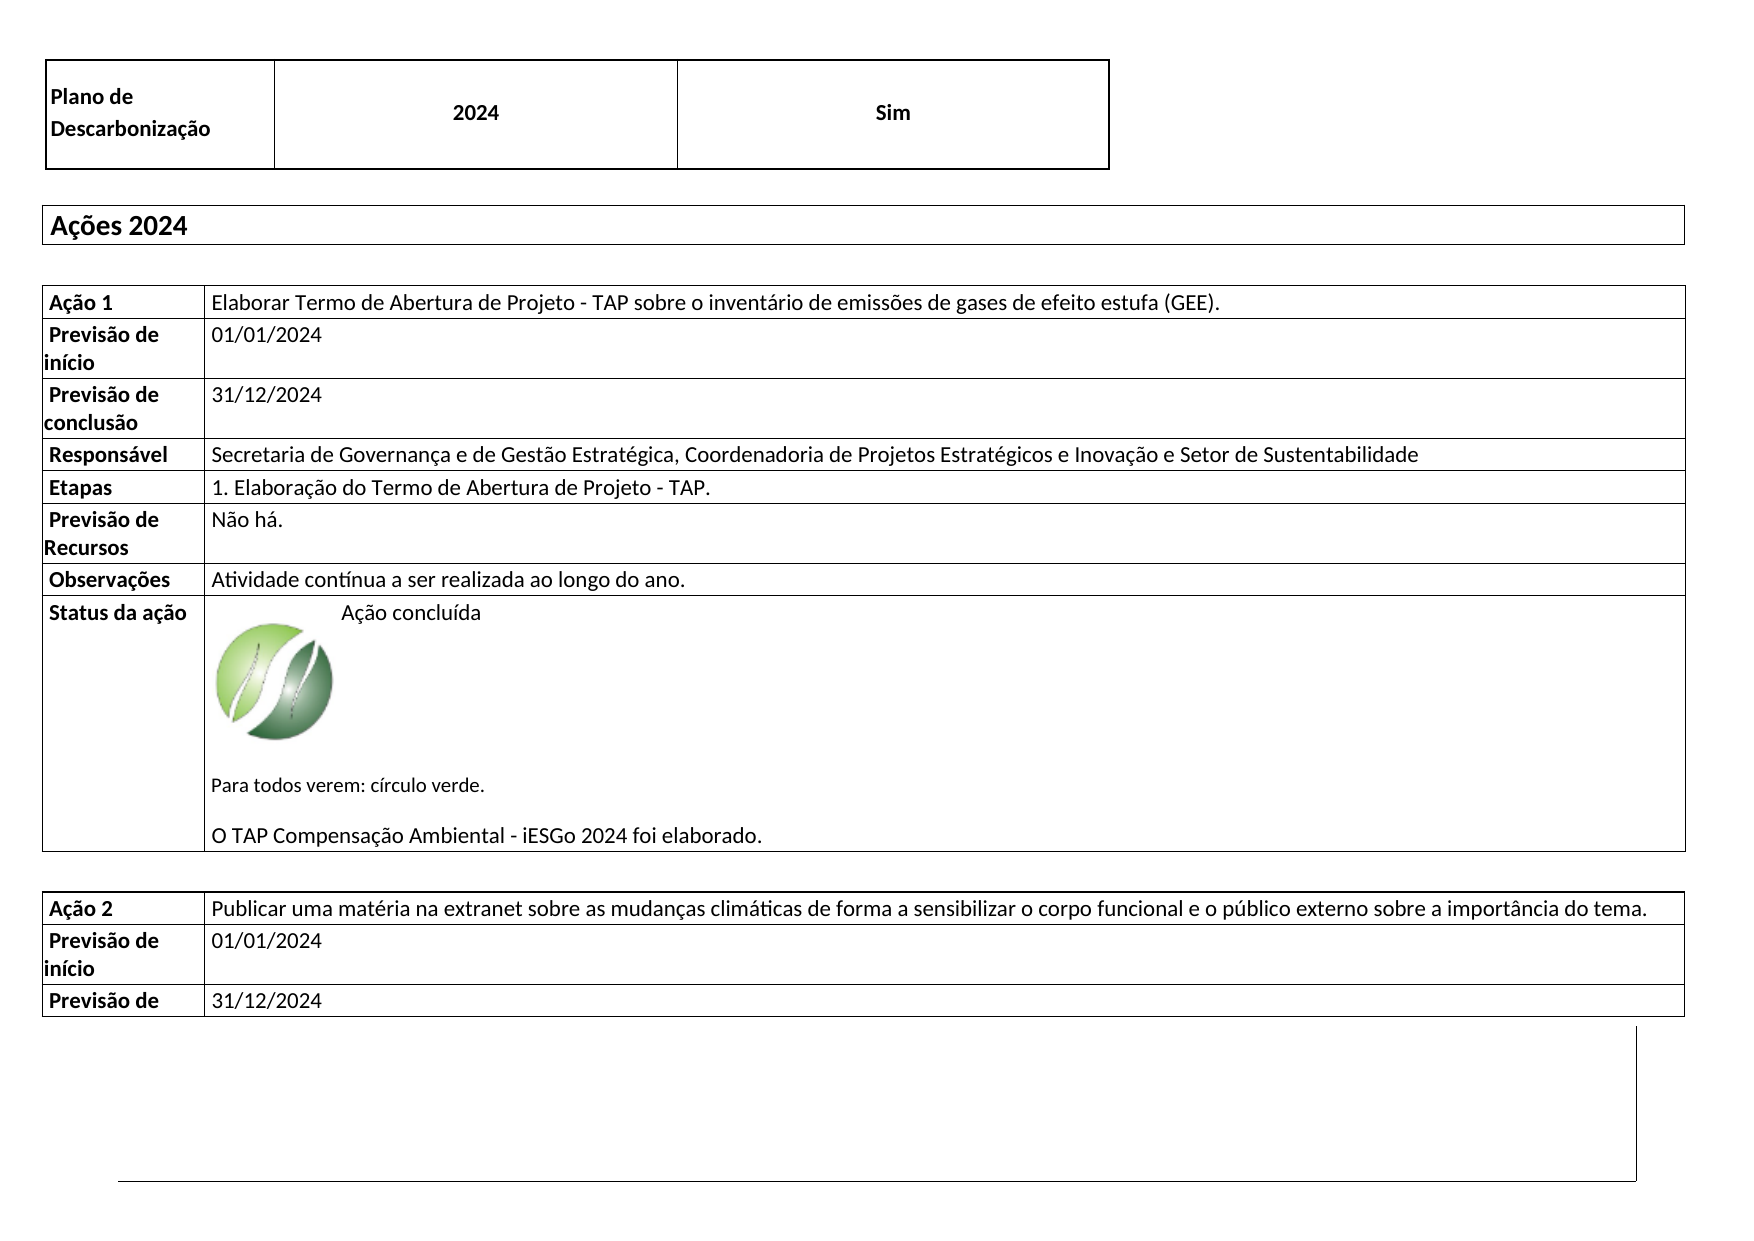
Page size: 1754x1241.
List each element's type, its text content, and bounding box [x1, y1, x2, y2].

table_cell Sim [678, 61, 1108, 168]
table_cell Atividade contínua a ser realizada ao longo do ano. [205, 564, 1685, 595]
table_cell Responsável [43, 439, 204, 470]
table_header Ações 2024 [43, 206, 1684, 244]
table_cell 1. Elaboração do Termo de Abertura de Projeto - TAP. [205, 471, 1685, 502]
table_cell Ação concluída Para todos verem: círculo verde. O TAP Compensação Ambiental - iESGo 2024 foi elaborado. [205, 596, 1685, 851]
table_header Ação 1 [43, 286, 204, 317]
table_header Ação 2 [43, 893, 204, 924]
table_header Publicar uma matéria na extranet sobre as mudanças climáticas de forma a sensibilizar o corpo funcional e o público externo sobre a importância do tema. [205, 893, 1684, 924]
table_header Elaborar Termo de Abertura de Projeto - TAP sobre o inventário de emissões de gases de efeito estufa (GEE). [205, 286, 1685, 317]
table_cell 2024 [275, 61, 677, 168]
table_cell Previsão de Recursos [43, 504, 204, 563]
table_cell Secretaria de Governança e de Gestão Estratégica, Coordenadoria de Projetos Estratégicos e Inovação e Setor de Sustentabilidade [205, 439, 1685, 470]
table_cell Previsão de início [43, 319, 204, 378]
table_cell Observações [43, 564, 204, 595]
table_cell 01/01/2024 [205, 319, 1685, 378]
table_cell Previsão de início [43, 925, 204, 984]
table_header Plano de Descarbonização [47, 61, 274, 168]
table_cell Previsão de [43, 985, 204, 1016]
table_cell Status da ação [43, 596, 204, 851]
table_cell 01/01/2024 [205, 925, 1684, 984]
table_cell Previsão de conclusão [43, 379, 204, 438]
table_cell 31/12/2024 [205, 379, 1685, 438]
table_cell 31/12/2024 [205, 985, 1684, 1016]
table_cell Não há. [205, 504, 1685, 563]
table_cell Etapas [43, 471, 204, 502]
